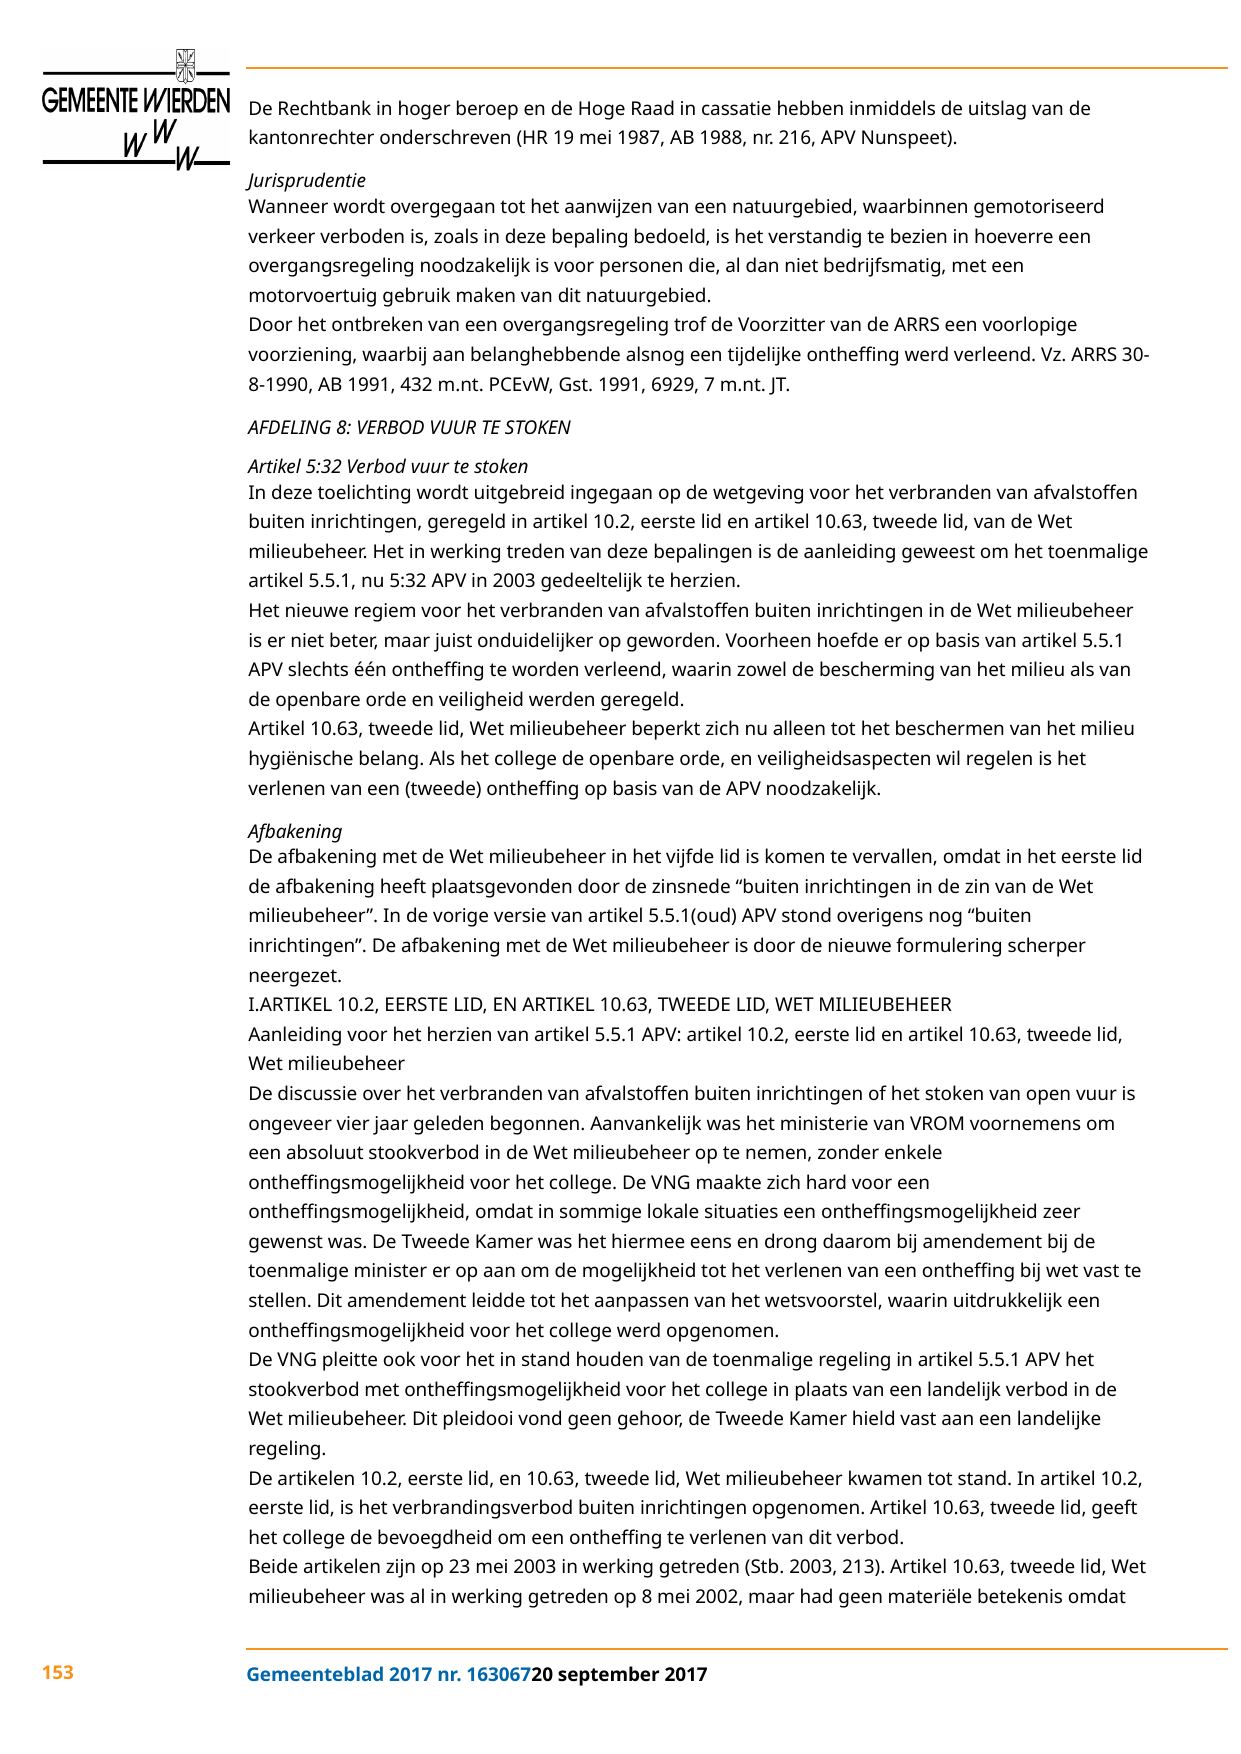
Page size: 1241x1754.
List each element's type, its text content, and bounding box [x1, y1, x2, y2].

text De Rechtbank in hoger beroep en de Hoge Raad in cassatie hebben inmiddels de uitslag van de kantonrechter onderschreven (HR 19 mei 1987, AB 1988, nr. 216, APV Nunspeet). [248, 95, 1152, 150]
text Jurisprudentie [248, 167, 1152, 193]
text Aanleiding voor het herzien van artikel 5.5.1 APV: artikel 10.2, eerste lid en artikel 10.63, tweede lid, Wet milieubeheer [248, 1021, 1152, 1076]
text Beide artikelen zijn op 23 mei 2003 in werking getreden (Stb. 2003, 213). Artikel 10.63, tweede lid, Wet milieubeheer was al in werking getreden op 8 mei 2002, maar had geen materiële betekenis omdat [248, 1553, 1152, 1609]
text De afbakening met de Wet milieubeheer in het vijfde lid is komen te vervallen, omdat in het eerste lid de afbakening heeft plaatsgevonden door de zinsnede “buiten inrichtingen in de zin van de Wet milieubeheer”. In de vorige versie van artikel 5.5.1(oud) APV stond overigens nog “buiten inrichtingen”. De afbakening met de Wet milieubeheer is door de nieuwe formulering scherper neergezet. [248, 843, 1152, 988]
text De VNG pleitte ook voor het in stand houden van de toenmalige regeling in artikel 5.5.1 APV het stookverbod met ontheffingsmogelijkheid voor het college in plaats van een landelijk verbod in de Wet milieubeheer. Dit pleidooi vond geen gehoor, de Tweede Kamer hield vast aan een landelijke regeling. [248, 1346, 1152, 1461]
text Het nieuwe regiem voor het verbranden van afvalstoffen buiten inrichtingen in de Wet milieubeheer is er niet beter, maar juist onduidelijker op geworden. Voorheen hoefde er op basis van artikel 5.5.1 APV slechts één ontheffing te worden verleend, waarin zowel de bescherming van het milieu als van de openbare orde en veiligheid werden geregeld. [248, 597, 1152, 712]
text Artikel 10.63, tweede lid, Wet milieubeheer beperkt zich nu alleen tot het beschermen van het milieu hygiënische belang. Als het college de openbare orde, en veiligheidsaspecten wil regelen is het verlenen van een (tweede) ontheffing op basis van de APV noodzakelijk. [248, 716, 1152, 800]
picture [41, 47, 231, 172]
text Door het ontbreken van een overgangsregeling trof de Voorzitter van de ARRS een voorlopige voorziening, waarbij aan belanghebbende alsnog een tijdelijke ontheffing werd verleend. Vz. ARRS 30-8-1990, AB 1991, 432 m.nt. PCEvW, Gst. 1991, 6929, 7 m.nt. JT. [248, 312, 1152, 396]
text Artikel 5:32 Verbod vuur te stoken [248, 453, 1152, 479]
text De discussie over het verbranden van afvalstoffen buiten inrichtingen of het stoken van open vuur is ongeveer vier jaar geleden begonnen. Aanvankelijk was het ministerie van VROM voornemens om een absoluut stookverbod in de Wet milieubeheer op te nemen, zonder enkele ontheffingsmogelijkheid voor het college. De VNG maakte zich hard voor een ontheffingsmogelijkheid, omdat in sommige lokale situaties een ontheffingsmogelijkheid zeer gewenst was. De Tweede Kamer was het hiermee eens en drong daarom bij amendement bij de toenmalige minister er op aan om de mogelijkheid tot het verlenen van een ontheffing bij wet vast te stellen. Dit amendement leidde tot het aanpassen van het wetsvoorstel, waarin uitdrukkelijk een ontheffingsmogelijkheid voor het college werd opgenomen. [248, 1080, 1152, 1343]
text Afbakening [248, 818, 1152, 843]
text De artikelen 10.2, eerste lid, en 10.63, tweede lid, Wet milieubeheer kwamen tot stand. In artikel 10.2, eerste lid, is het verbrandingsverbod buiten inrichtingen opgenomen. Artikel 10.63, tweede lid, geeft het college de bevoegdheid om een ontheffing te verlenen van dit verbod. [248, 1465, 1152, 1550]
text I.ARTIKEL 10.2, EERSTE LID, EN ARTIKEL 10.63, TWEEDE LID, WET MILIEUBEHEER [248, 991, 1152, 1017]
text In deze toelichting wordt uitgebreid ingegaan op de wetgeving voor het verbranden van afvalstoffen buiten inrichtingen, geregeld in artikel 10.2, eerste lid en artikel 10.63, tweede lid, van de Wet milieubeheer. Het in werking treden van deze bepalingen is de aanleiding geweest om het toenmalige artikel 5.5.1, nu 5:32 APV in 2003 gedeeltelijk te herzien. [248, 479, 1152, 593]
text AFDELING 8: VERBOD VUUR TE STOKEN [248, 414, 1152, 439]
text Wanneer wordt overgegaan tot het aanwijzen van een natuurgebied, waarbinnen gemotoriseerd verkeer verboden is, zoals in deze bepaling bedoeld, is het verstandig te bezien in hoeverre een overgangsregeling noodzakelijk is voor personen die, al dan niet bedrijfsmatig, met een motorvoertuig gebruik maken van dit natuurgebied. [248, 193, 1152, 308]
